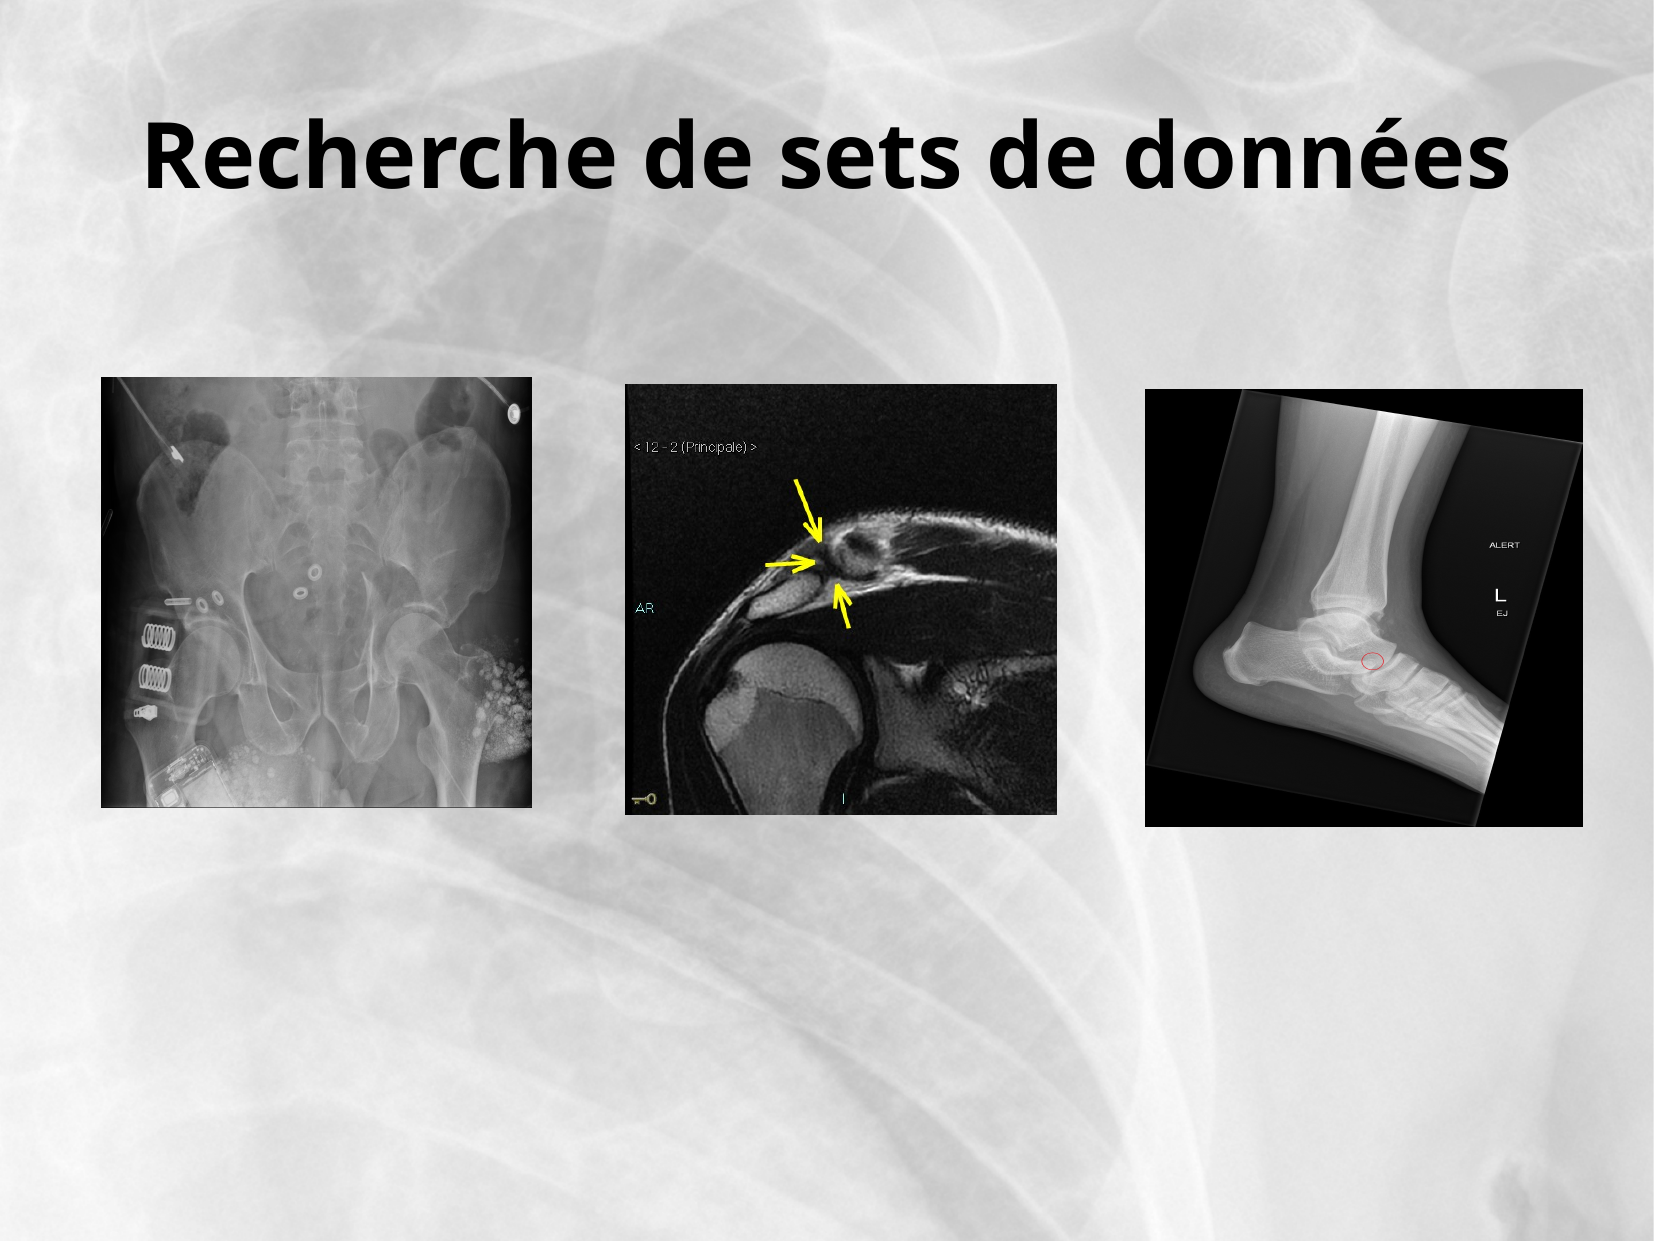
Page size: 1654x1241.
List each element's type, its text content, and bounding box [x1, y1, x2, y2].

title Recherche de sets de données [82, 49, 1571, 257]
picture [0, 0, 1654, 1241]
